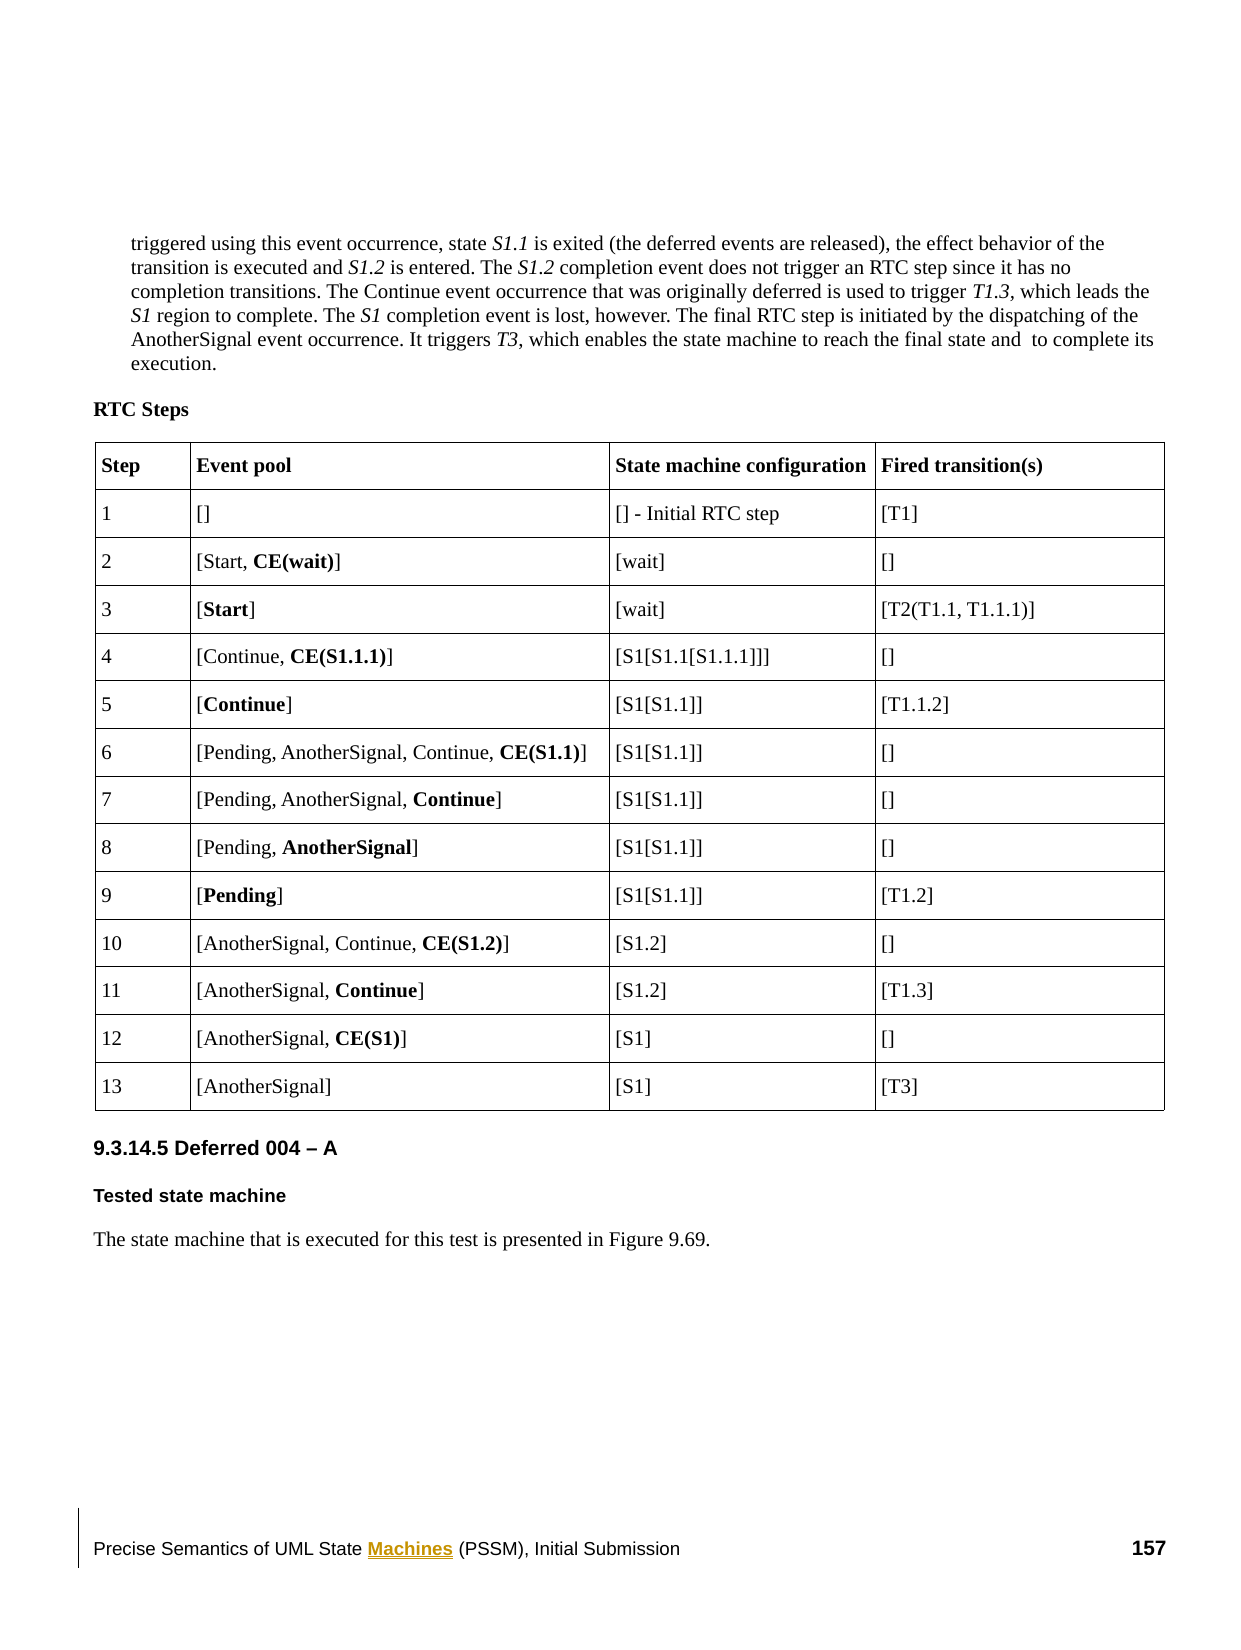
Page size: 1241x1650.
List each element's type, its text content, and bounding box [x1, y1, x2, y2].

table_cell [AnotherSignal, Continue, CE(S1.2)] [191, 920, 609, 966]
table_cell 9 [96, 872, 190, 919]
table_cell [wait] [610, 538, 875, 585]
table_cell [Start] [191, 586, 609, 632]
table_cell 5 [96, 681, 190, 728]
table_cell [T1.2] [876, 872, 1164, 919]
table_cell [S1.2] [610, 920, 875, 966]
table_cell 12 [96, 1015, 190, 1062]
table_cell [T1] [876, 490, 1164, 537]
table_cell [Pending, AnotherSignal, Continue, CE(S1.1)] [191, 729, 609, 776]
table_cell [T1.1.2] [876, 681, 1164, 728]
table_cell [S1[S1.1[S1.1.1]]] [610, 634, 875, 680]
table_cell [S1] [610, 1015, 875, 1062]
table_cell [] [876, 824, 1164, 871]
table_cell [S1[S1.1]] [610, 824, 875, 871]
table_cell [Pending] [191, 872, 609, 919]
table_cell [Start, CE(wait)] [191, 538, 609, 585]
table_cell [] [876, 777, 1164, 823]
table_cell [AnotherSignal, CE(S1)] [191, 1015, 609, 1062]
table_cell [S1.2] [610, 967, 875, 1014]
text The state machine that is executed for this test is presented in Figure 9.69. [93, 1227, 1164, 1251]
table_cell [S1[S1.1]] [610, 777, 875, 823]
subtitle Tested state machine [93, 1184, 1164, 1206]
table_cell 4 [96, 634, 190, 680]
table_cell [S1[S1.1]] [610, 681, 875, 728]
table_cell [T3] [876, 1063, 1164, 1109]
table_header Fired transition(s) [876, 443, 1164, 489]
table_cell [AnotherSignal, Continue] [191, 967, 609, 1014]
subtitle Deferred 004 – A [93, 1134, 1164, 1159]
table_cell [] [876, 634, 1164, 680]
table_cell [] [876, 920, 1164, 966]
table_cell 11 [96, 967, 190, 1014]
table_cell [S1[S1.1]] [610, 729, 875, 776]
table_cell [] [876, 538, 1164, 585]
text triggered using this event occurrence, state S1.1 is exited (the deferred events are released), the effect behavior of the transition is executed and S1.2 is entered. The S1.2 completion event does not trigger an RTC step since it has no completion transitions. The Continue event occurrence that was originally deferred is used to trigger T1.3, which leads the S1 region to complete. The S1 completion event is lost, however. The final RTC step is initiated by the dispatching of the AnotherSignal event occurrence. It triggers T3, which enables the state machine to reach the final state and to complete its execution. [131, 231, 1164, 375]
table_cell 8 [96, 824, 190, 871]
table_cell 10 [96, 920, 190, 966]
table_cell 1 [96, 490, 190, 537]
table_cell [AnotherSignal] [191, 1063, 609, 1109]
table_cell 3 [96, 586, 190, 632]
table_cell [] [191, 490, 609, 537]
table_cell [Continue, CE(S1.1.1)] [191, 634, 609, 680]
table_cell [S1[S1.1]] [610, 872, 875, 919]
table_cell [Continue] [191, 681, 609, 728]
table_header Event pool [191, 443, 609, 489]
table_header Step [96, 443, 190, 489]
table_cell [Pending, AnotherSignal] [191, 824, 609, 871]
table_cell 7 [96, 777, 190, 823]
table_cell [S1] [610, 1063, 875, 1109]
table_cell [wait] [610, 586, 875, 632]
table_cell 2 [96, 538, 190, 585]
table_cell [T1.3] [876, 967, 1164, 1014]
table_header State machine configuration [610, 443, 875, 489]
table_cell [T2(T1.1, T1.1.1)] [876, 586, 1164, 632]
table_cell [] [876, 1015, 1164, 1062]
table_cell [Pending, AnotherSignal, Continue] [191, 777, 609, 823]
table_cell 13 [96, 1063, 190, 1109]
table_cell [] - Initial RTC step [610, 490, 875, 537]
text RTC Steps [93, 396, 1164, 421]
table_cell [] [876, 729, 1164, 776]
table_cell 6 [96, 729, 190, 776]
